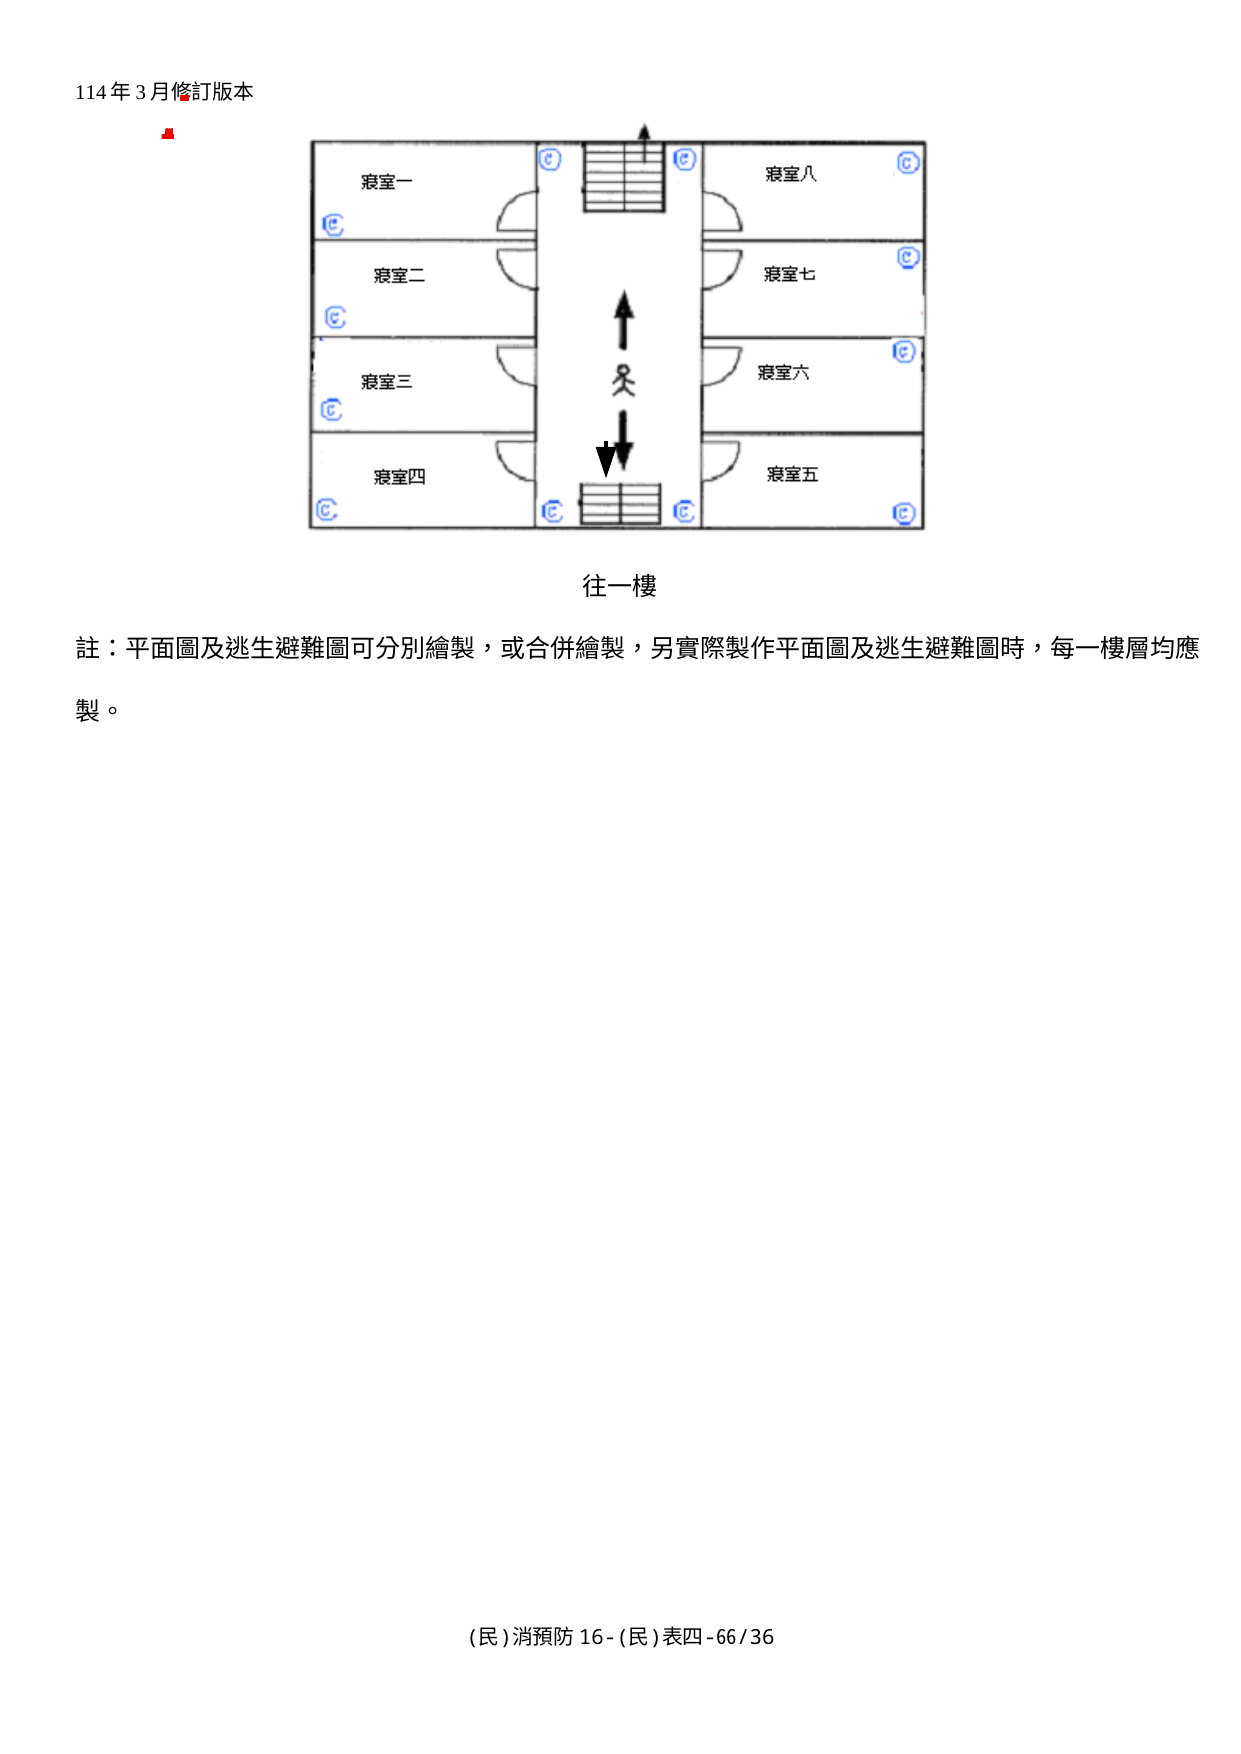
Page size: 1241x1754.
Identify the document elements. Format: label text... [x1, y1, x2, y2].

text 註：平面圖及逃生避難圖可分別繪製，或合併繪製，另實際製作平面圖及逃生避難圖時，每一樓層均應製。 [75, 605, 1201, 730]
table_header 往一樓 [145, 105, 1095, 605]
